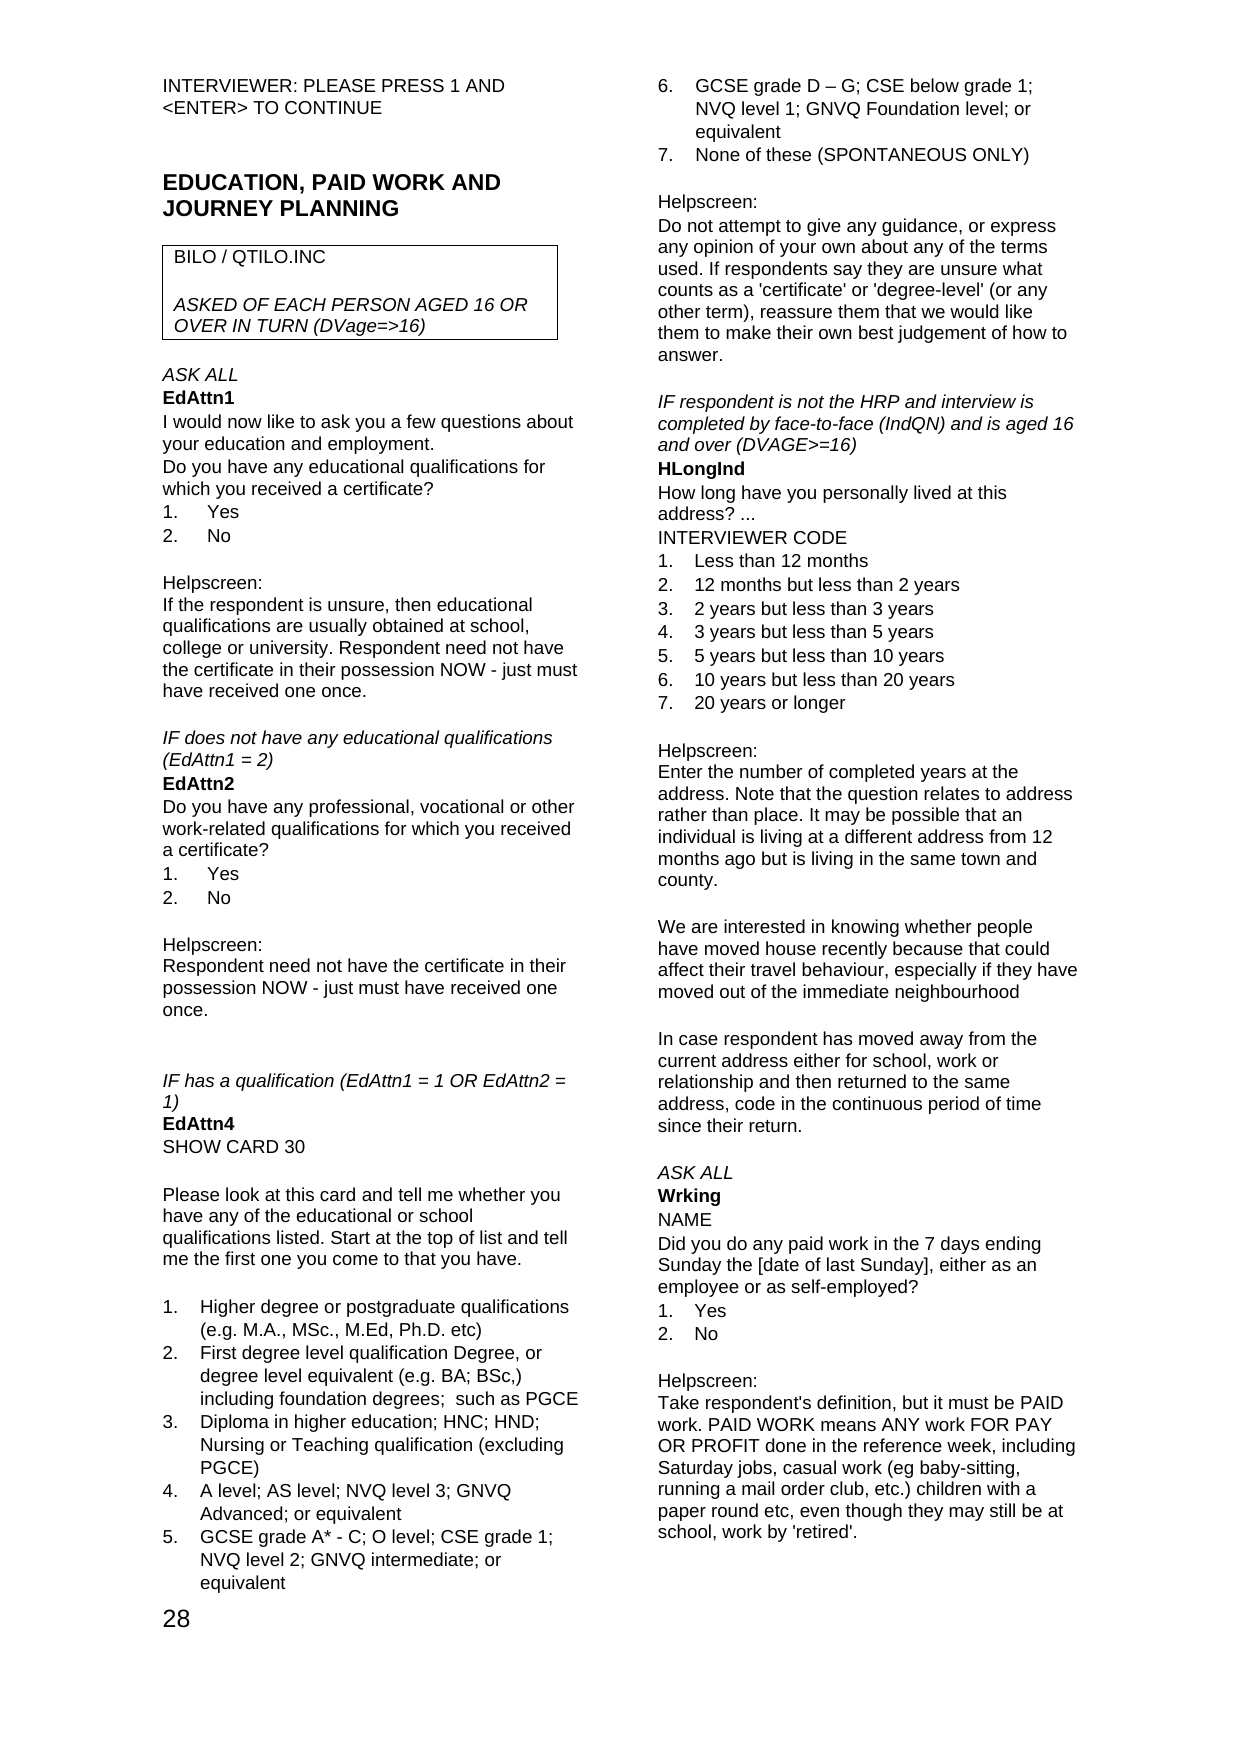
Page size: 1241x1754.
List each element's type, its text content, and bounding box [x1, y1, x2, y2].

text ASK ALL [162, 363, 583, 385]
text 2. No [658, 1323, 1078, 1344]
table_header BILO / QTILO.INC ASKED OF EACH PERSON AGED 16 OR OVER IN TURN (DVage=>16) [163, 246, 557, 339]
text 5. 5 years but less than 10 years [658, 645, 1078, 666]
list Higher degree or postgraduate qualifications (e.g. M.A., MSc., M.Ed, Ph.D. etc) [162, 1295, 583, 1340]
text Wrking [658, 1185, 1078, 1207]
list Yes [162, 501, 583, 523]
text How long have you personally lived at this address? ... [658, 481, 1078, 524]
list A level; AS level; NVQ level 3; GNVQ Advanced; or equivalent [162, 1479, 583, 1524]
text 6. 10 years but less than 20 years [658, 668, 1078, 690]
text Helpscreen: [658, 191, 1078, 212]
text Do you have any professional, vocational or other work-related qualifications for which you received a certificate? [162, 796, 583, 861]
text Helpscreen: If the respondent is unsure, then educational qualifications are usually obtained at school, college or university. Respondent need not have the certificate in their possession NOW - just must have received one once. [162, 572, 583, 701]
text In case respondent has moved away from the current address either for school, work or relationship and then returned to the same address, code in the continuous period of time since their return. [658, 1028, 1078, 1136]
text INTERVIEWER CODE [658, 527, 1078, 548]
text I would now like to ask you a few questions about your education and employment. [162, 411, 583, 454]
list GCSE grade D – G; CSE below grade 1; NVQ level 1; GNVQ Foundation level; or equivalent [658, 75, 1078, 143]
text EdAttn2 [162, 772, 583, 794]
text INTERVIEWER: PLEASE PRESS 1 AND <ENTER> TO CONTINUE [162, 75, 583, 118]
text EdAttn1 [162, 387, 583, 409]
text HLongInd [658, 458, 1078, 479]
text Please look at this card and tell me whether you have any of the educational or school qualifications listed. Start at the top of list and tell me the first one you come to that you have. [162, 1183, 583, 1270]
text IF has a qualification (EdAttn1 = 1 OR EdAttn2 = 1) [162, 1069, 583, 1112]
text Helpscreen: Respondent need not have the certificate in their possession NOW - just must have received one once. [162, 934, 583, 1020]
text ASK ALL [658, 1162, 1078, 1183]
list No [162, 525, 583, 546]
text IF does not have any educational qualifications (EdAttn1 = 2) [162, 727, 583, 770]
list GCSE grade A* - C; O level; CSE grade 1; NVQ level 2; GNVQ intermediate; or equivalent [162, 1526, 583, 1593]
subtitle EDUCATION, PAID WORK AND JOURNEY PLANNING [162, 169, 583, 222]
text 3. 2 years but less than 3 years [658, 598, 1078, 619]
list Yes [162, 863, 583, 884]
list Diploma in higher education; HNC; HND; Nursing or Teaching qualification (excluding PGCE) [162, 1411, 583, 1478]
text IF respondent is not the HRP and interview is completed by face-to-face (IndQN) and is aged 16 and over (DVAGE>=16) [658, 391, 1078, 456]
text 4. 3 years but less than 5 years [658, 621, 1078, 643]
text EdAttn4 [162, 1112, 583, 1134]
list None of these (SPONTANEOUS ONLY) [658, 144, 1078, 166]
text 2. 12 months but less than 2 years [658, 574, 1078, 596]
text NAME [658, 1209, 1078, 1231]
text SHOW CARD 30 [162, 1136, 583, 1158]
text Helpscreen: Enter the number of completed years at the address. Note that the question relates to address rather than place. It may be possible that an individual is living at a different address from 12 months ago but is living in the same town and county. [658, 739, 1078, 890]
text Do you have any educational qualifications for which you received a certificate? [162, 456, 583, 499]
text Do not attempt to give any guidance, or express any opinion of your own about any of the terms used. If respondents say they are unsure what counts as a 'certificate' or 'degree-level' (or any other term), reassure them that we would like them to make their own best judgement of how to answer. [658, 214, 1078, 365]
text 7. 20 years or longer [658, 692, 1078, 714]
list No [162, 886, 583, 908]
text We are interested in knowing whether people have moved house recently because that could affect their travel behaviour, especially if they have moved out of the immediate neighbourhood [658, 916, 1078, 1002]
text Did you do any paid work in the 7 days ending Sunday the [date of last Sunday], either as an employee or as self-employed? [658, 1233, 1078, 1297]
text 1. Yes [658, 1299, 1078, 1321]
text Helpscreen: Take respondent's definition, but it must be PAID work. PAID WORK means ANY work FOR PAY OR PROFIT done in the reference week, including Saturday jobs, casual work (eg baby-sitting, running a mail order club, etc.) children with a paper round etc, even though they may still be at school, work by 'retired'. [658, 1370, 1078, 1543]
text 1. Less than 12 months [658, 550, 1078, 572]
list First degree level qualification Degree, or degree level equivalent (e.g. BA; BSc,) including foundation degrees; such as PGCE [162, 1341, 583, 1409]
